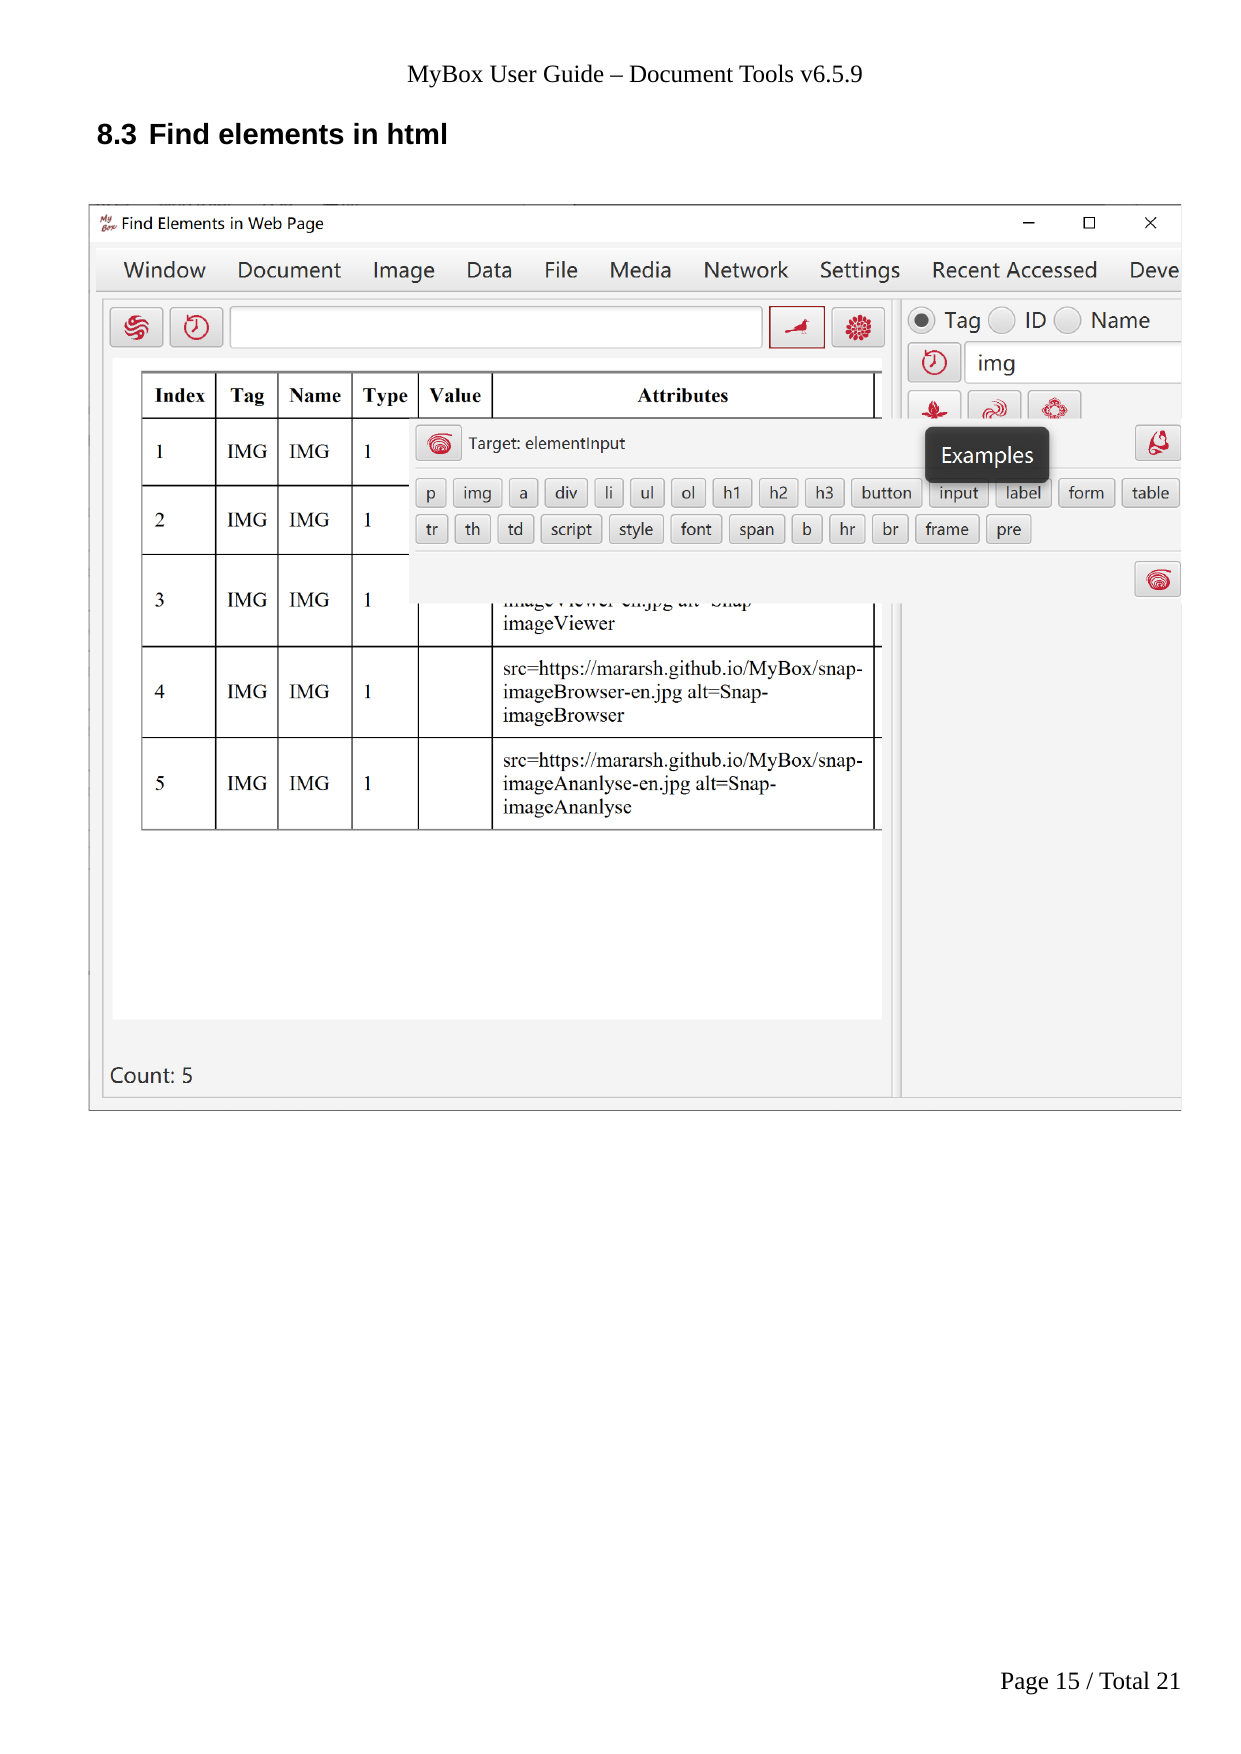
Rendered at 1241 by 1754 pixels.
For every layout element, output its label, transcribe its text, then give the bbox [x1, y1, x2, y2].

picture [88, 204, 1182, 1111]
subtitle Find elements in html [88, 117, 1181, 151]
